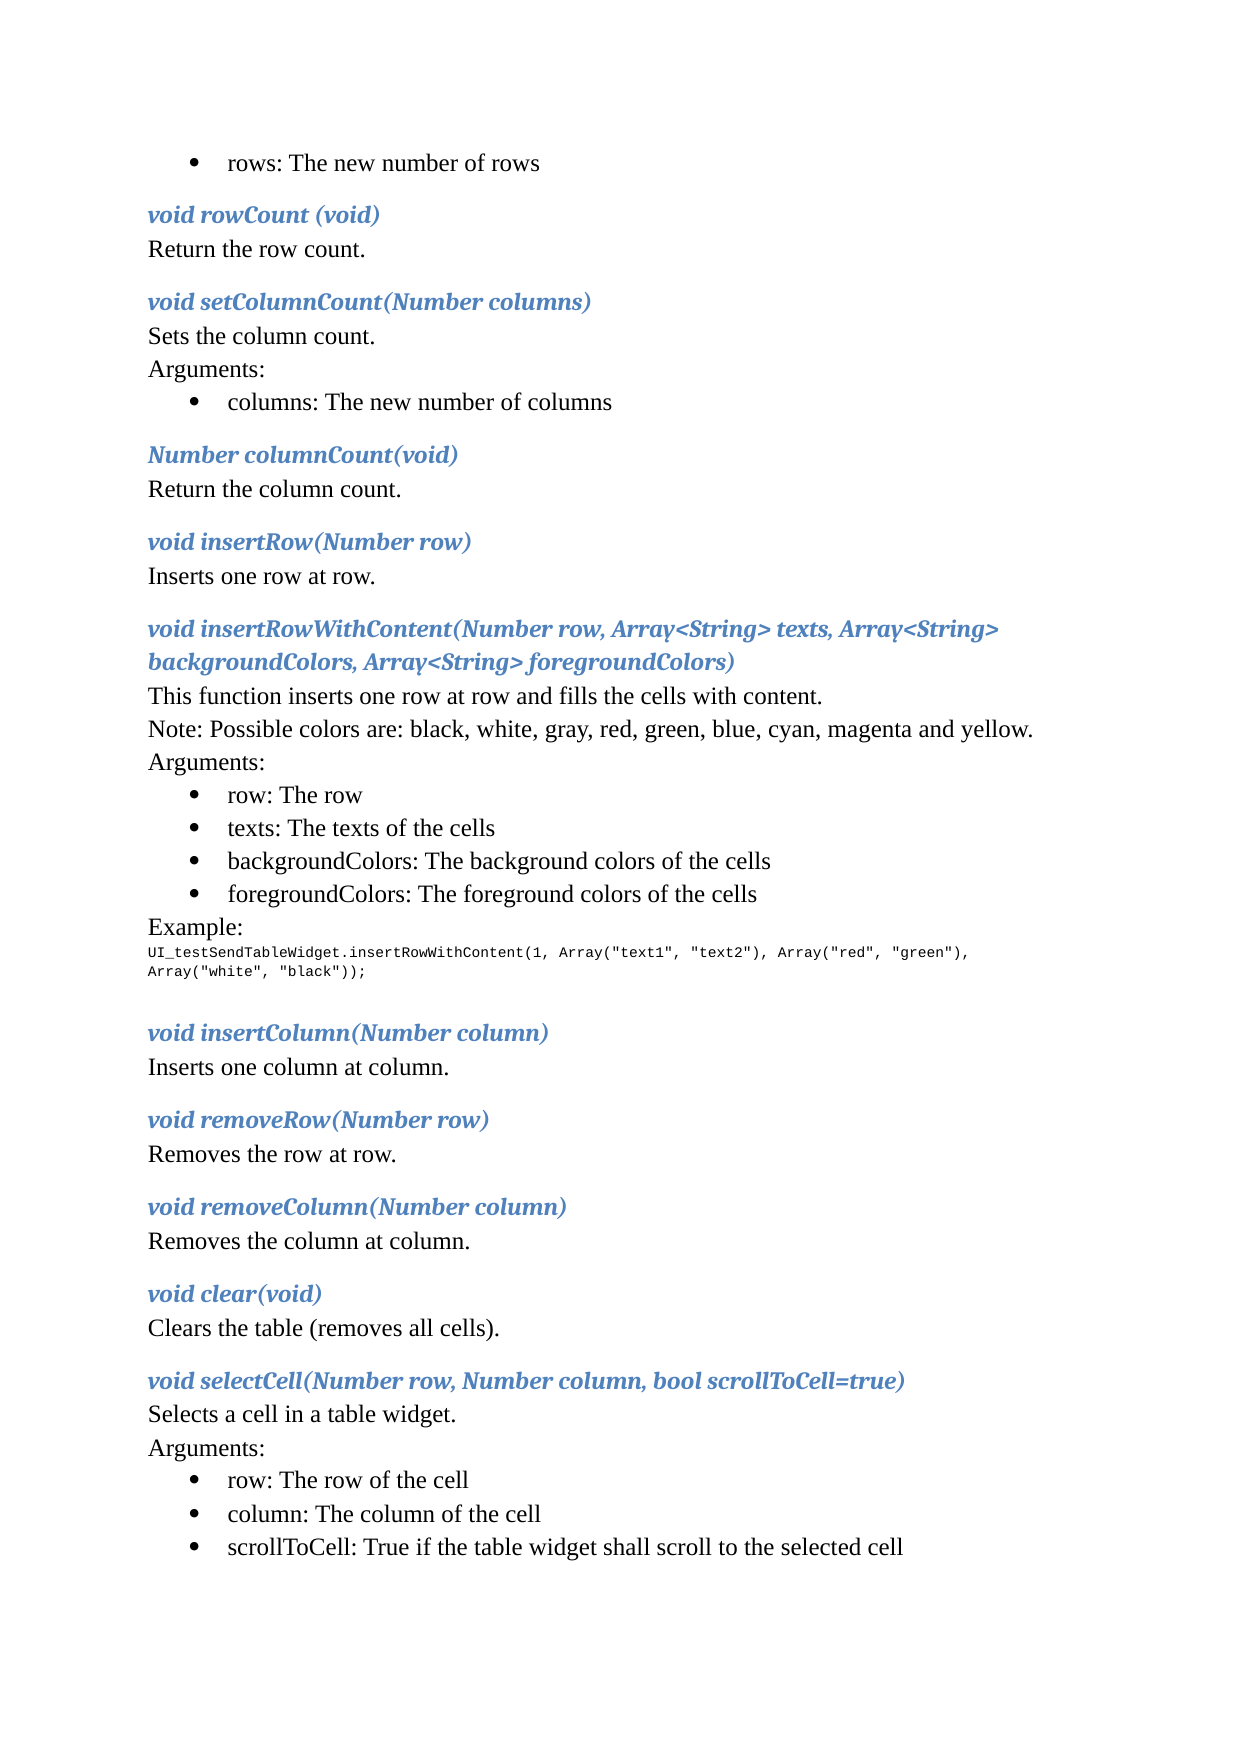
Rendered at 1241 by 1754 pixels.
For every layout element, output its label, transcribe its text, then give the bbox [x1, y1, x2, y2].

subtitle void removeColumn(Number column) [148, 1193, 1093, 1222]
subtitle Number columnCount(void) [148, 441, 1093, 470]
list row: The row of the cell [190, 1466, 1093, 1494]
text Removes the row at row. [148, 1139, 1093, 1168]
text Arguments: [148, 1433, 1093, 1461]
subtitle void setColumnCount(Number columns) [148, 288, 1093, 317]
list backgroundColors: The background colors of the cells [190, 846, 1093, 875]
text Selects a cell in a table widget. [148, 1399, 1093, 1428]
subtitle void rowCount (void) [148, 201, 1093, 230]
list foregroundColors: The foreground colors of the cells [190, 879, 1093, 908]
subtitle void removeRow(Number row) [148, 1106, 1093, 1135]
text Arguments: [148, 747, 1093, 776]
subtitle void clear(void) [148, 1280, 1093, 1308]
text Arguments: [148, 354, 1093, 383]
text Inserts one row at row. [148, 561, 1093, 590]
subtitle void insertRowWithContent(Number row, Array<String> texts, Array<String> backgroundColors, Array<String> foregroundColors) [148, 615, 1093, 677]
list rows: The new number of rows [190, 148, 1093, 176]
text Note: Possible colors are: black, white, gray, red, green, blue, cyan, magenta and yellow. [148, 714, 1093, 743]
text Example: [148, 912, 1093, 941]
list column: The column of the cell [190, 1499, 1093, 1527]
text Inserts one column at column. [148, 1052, 1093, 1081]
text UI_testSendTableWidget.insertRowWithContent(1, Array("text1", "text2"), Array("red", "green"), Array("white", "black")); [148, 945, 1093, 981]
subtitle void selectCell(Number row, Number column, bool scrollToCell=true) [148, 1367, 1093, 1395]
text Clears the table (removes all cells). [148, 1313, 1093, 1341]
list columns: The new number of columns [190, 387, 1093, 416]
list row: The row [190, 780, 1093, 809]
text Removes the column at column. [148, 1226, 1093, 1254]
subtitle void insertRow(Number row) [148, 528, 1093, 557]
subtitle void insertColumn(Number column) [148, 1019, 1093, 1048]
list scrollToCell: True if the table widget shall scroll to the selected cell [190, 1532, 1093, 1560]
text Return the column count. [148, 474, 1093, 503]
text Return the row count. [148, 234, 1093, 263]
text This function inserts one row at row and fills the cells with content. [148, 681, 1093, 710]
text Sets the column count. [148, 321, 1093, 350]
list texts: The texts of the cells [190, 813, 1093, 842]
